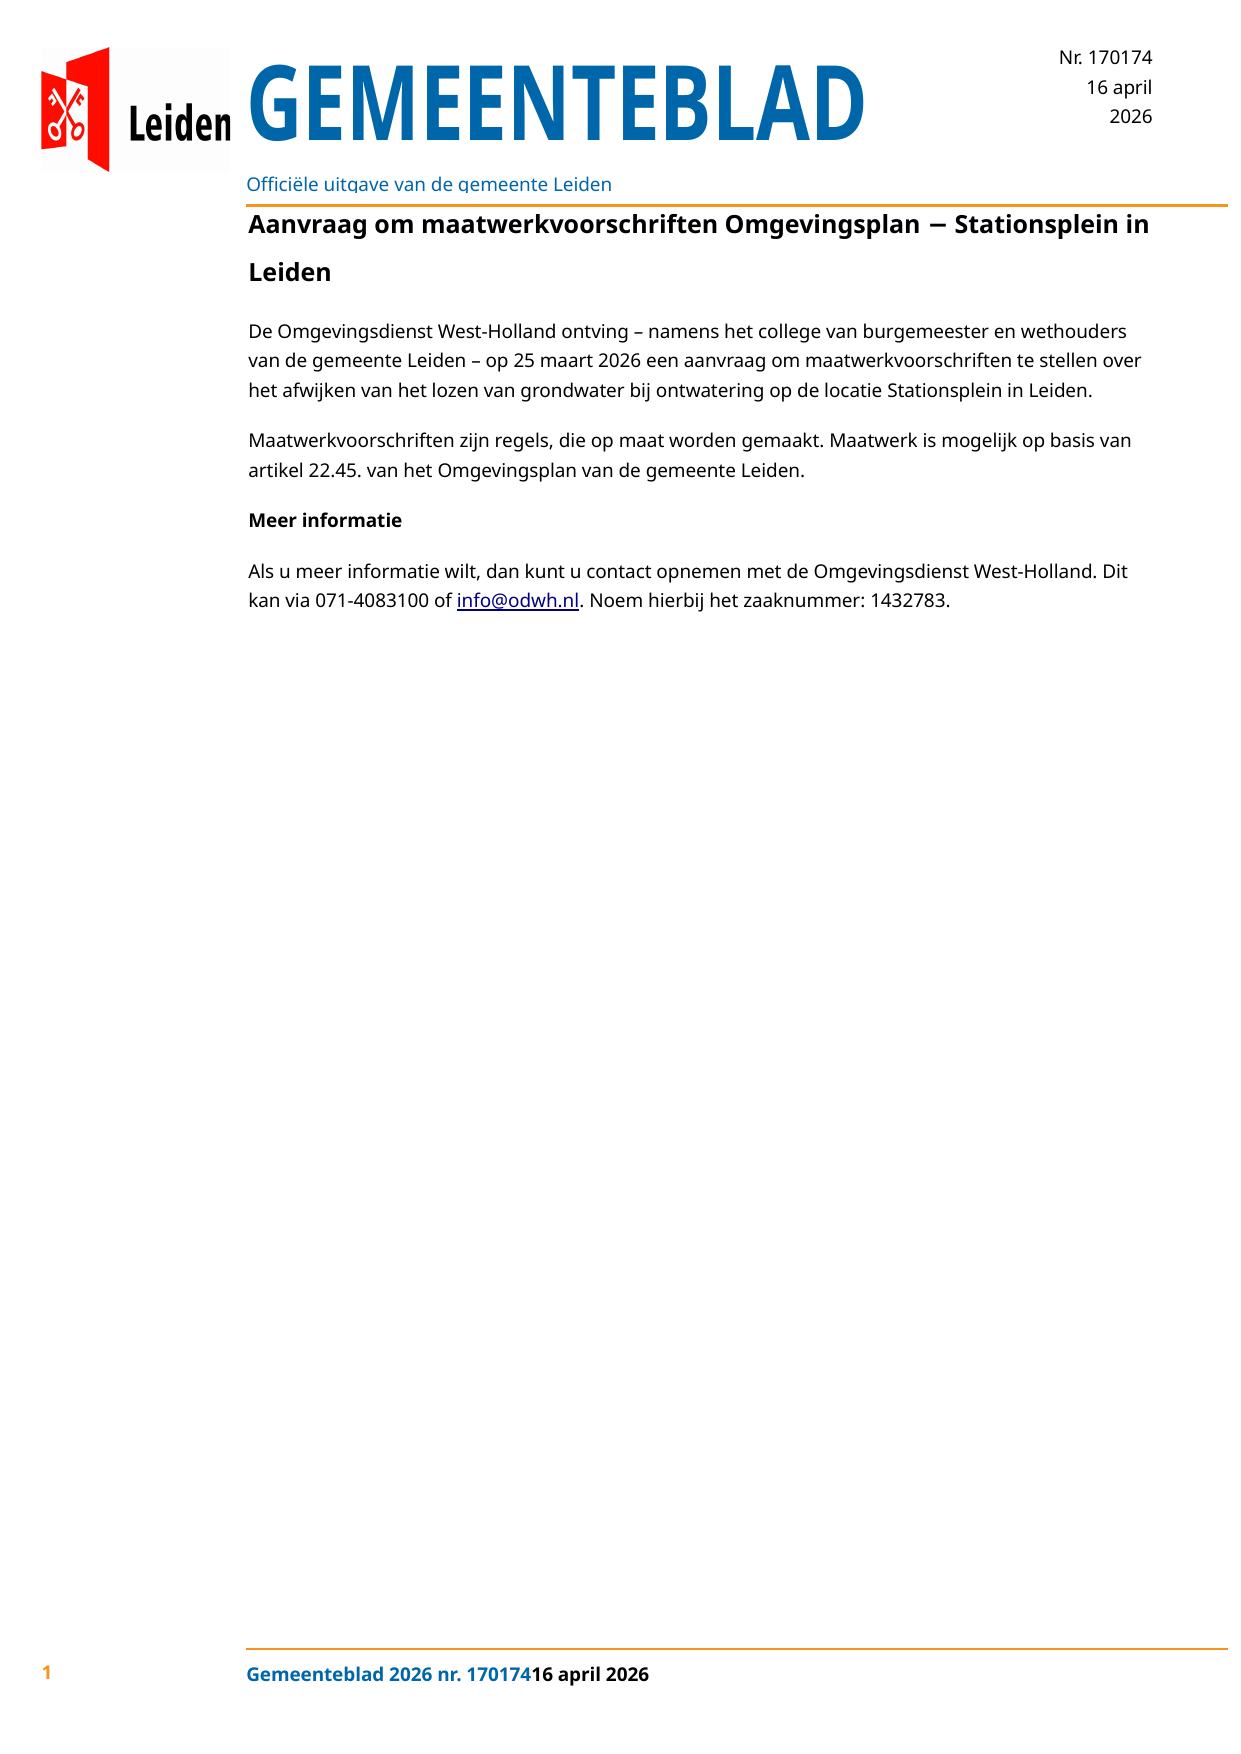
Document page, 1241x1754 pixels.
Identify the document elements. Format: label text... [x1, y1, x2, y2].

picture [41, 47, 231, 172]
text Meer informatie [248, 507, 1152, 533]
text Als u meer informatie wilt, dan kunt u contact opnemen met de Omgevingsdienst West-Holland. Dit kan via 071-4083100 of info@odwh.nl. Noem hierbij het zaaknummer: 1432783. [248, 558, 1152, 613]
text Aanvraag om maatwerkvoorschriften Omgevingsplan − Stationsplein in Leiden [248, 207, 1152, 288]
text Maatwerkvoorschriften zijn regels, die op maat worden gemaakt. Maatwerk is mogelijk op basis van artikel 22.45. van het Omgevingsplan van de gemeente Leiden. [248, 427, 1152, 483]
text De Omgevingsdienst West-Holland ontving – namens het college van burgemeester en wethouders van de gemeente Leiden – op 25 maart 2026 een aanvraag om maatwerkvoorschriften te stellen over het afwijken van het lozen van grondwater bij ontwatering op de locatie Stationsplein in Leiden. [248, 318, 1152, 403]
